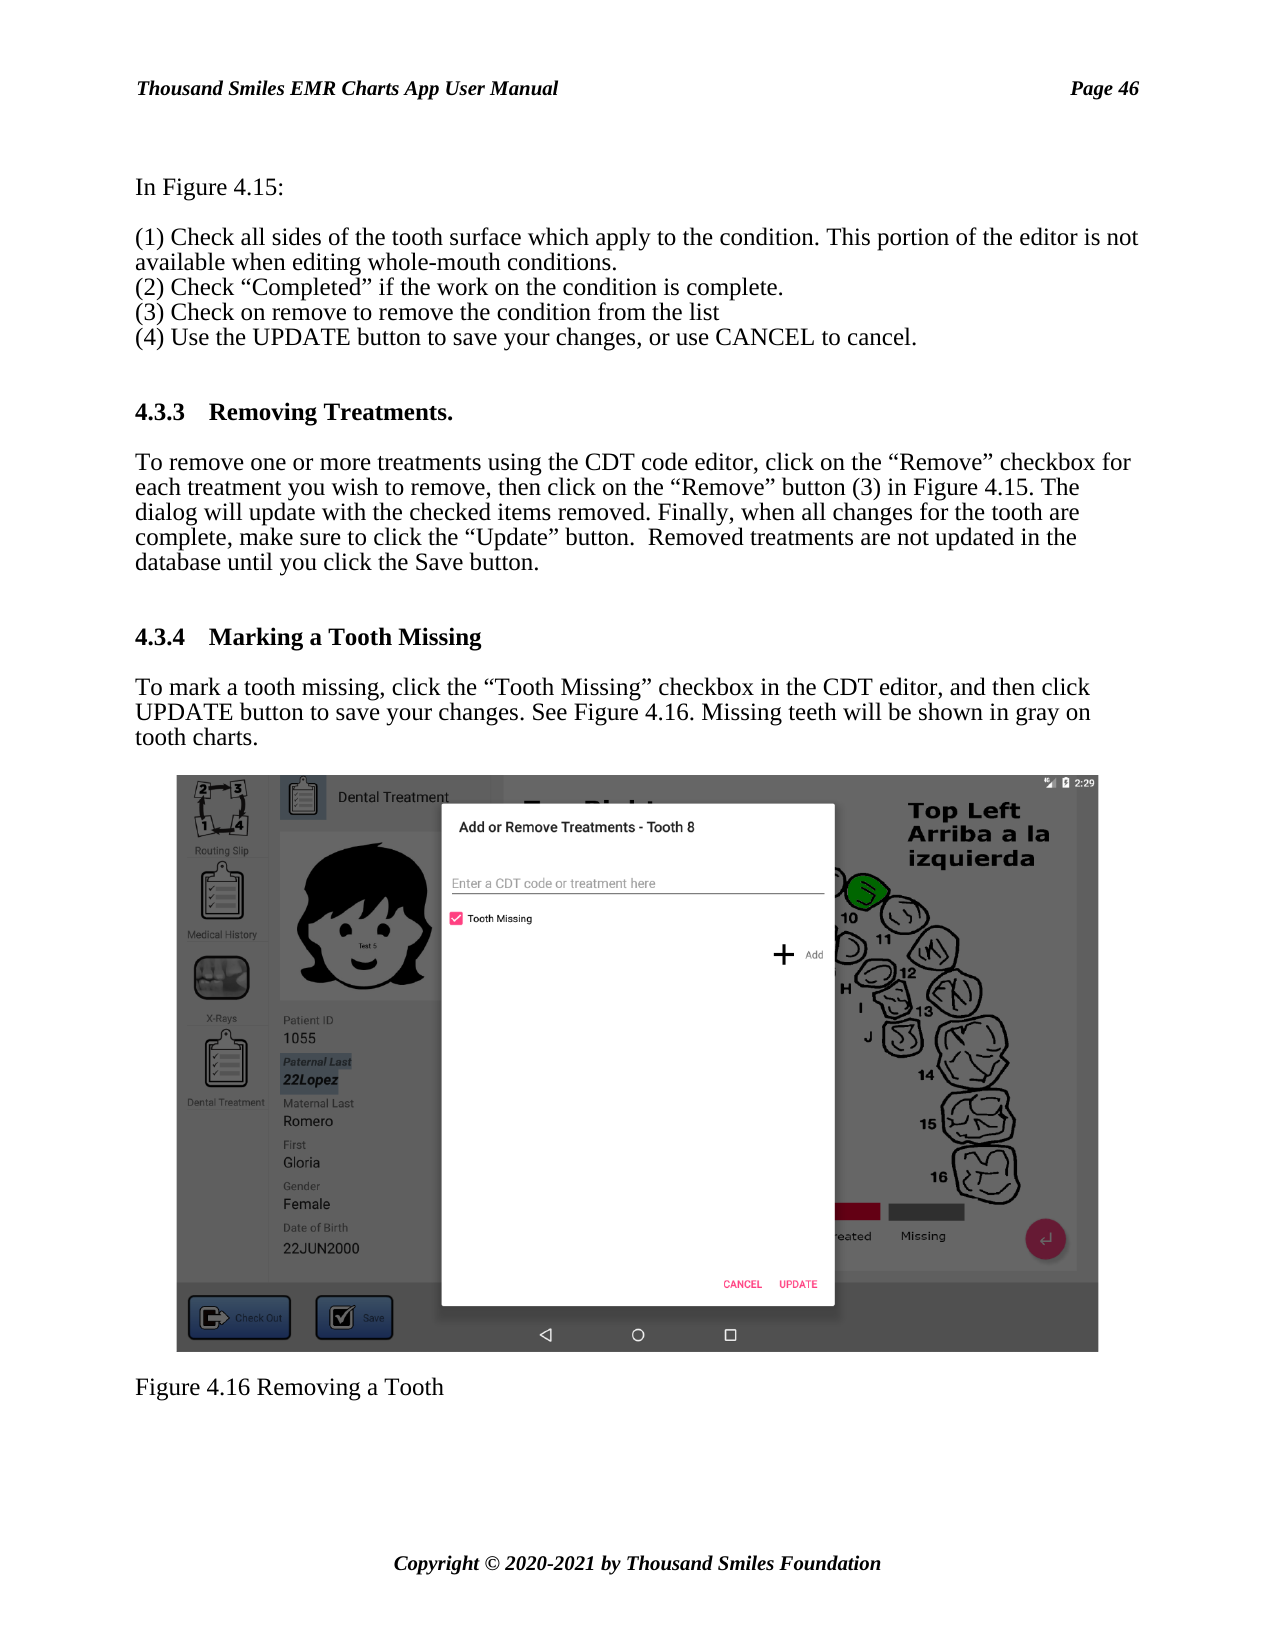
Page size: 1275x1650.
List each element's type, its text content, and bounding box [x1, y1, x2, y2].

text (1) Check all sides of the tooth surface which apply to the condition. This portion of the editor is not available when editing whole-mouth conditions. [135, 225, 1140, 275]
text (4) Use the UPDATE button to save your changes, or use CANCEL to cancel. [135, 325, 1140, 350]
text To remove one or more treatments using the CDT code editor, click on the “Remove” checkbox for each treatment you wish to remove, then click on the “Remove” button (3) in Figure 4.15. The dialog will update with the checked items removed. Finally, when all changes for the tooth are complete, make sure to click the “Update” button. Removed treatments are not updated in the database until you click the Save button. [135, 450, 1140, 575]
text Figure 4.16 Removing a Tooth [135, 1375, 1140, 1400]
text To mark a tooth missing, click the “Tooth Missing” checkbox in the CDT editor, and then click UPDATE button to save your changes. See Figure 4.16. Missing teeth will be shown in gray on tooth charts. [135, 675, 1140, 750]
text (2) Check “Completed” if the work on the condition is complete. [135, 275, 1140, 300]
subtitle Removing Treatments. [135, 400, 1140, 425]
text In Figure 4.15: [135, 175, 1140, 200]
picture [176, 775, 1099, 1352]
text (3) Check on remove to remove the condition from the list [135, 300, 1140, 325]
subtitle Marking a Tooth Missing [135, 625, 1140, 650]
